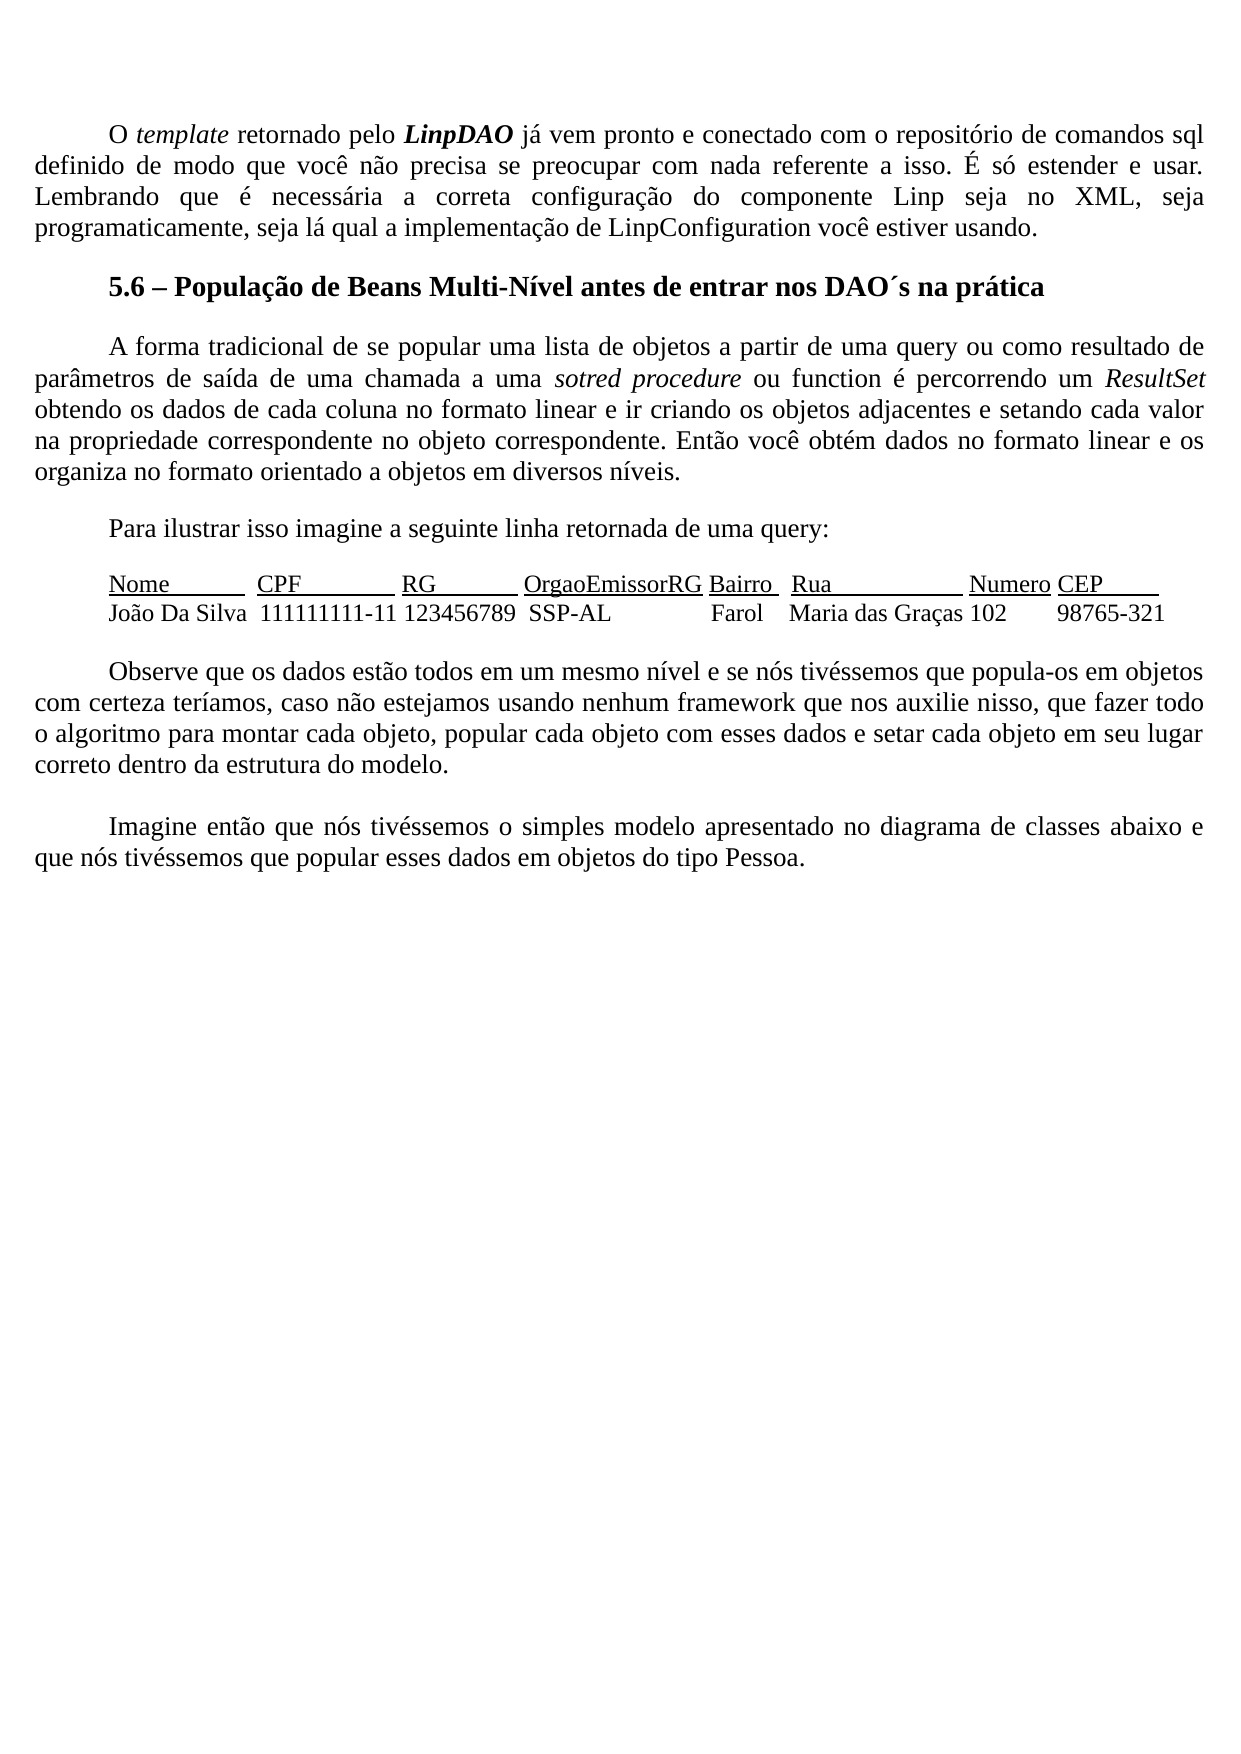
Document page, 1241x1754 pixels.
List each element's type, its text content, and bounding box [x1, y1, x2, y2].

text Para ilustrar isso imagine a seguinte linha retornada de uma query: [34, 512, 1206, 543]
text João Da Silva 111111111-11 123456789 SSP-AL Farol Maria das Graças 102 98765-321 [34, 598, 1206, 627]
text A forma tradicional de se popular uma lista de objetos a partir de uma query ou como resultado de parâmetros de saída de uma chamada a uma sotred procedure ou function é percorrendo um ResultSet obtendo os dados de cada coluna no formato linear e ir criando os objetos adjacentes e setando cada valor na propriedade correspondente no objeto correspondente. Então você obtém dados no formato linear e os organiza no formato orientado a objetos em diversos níveis. [34, 328, 1206, 486]
text Nome CPF RG OrgaoEmissorRG Bairro Rua Numero CEP [34, 569, 1206, 598]
text O template retornado pelo LinpDAO já vem pronto e conectado com o repositório de comandos sql definido de modo que você não precisa se preocupar com nada referente a isso. É só estender e usar. Lembrando que é necessária a correta configuração do componente Linp seja no XML, seja programaticamente, seja lá qual a implementação de LinpConfiguration você estiver usando. [34, 118, 1206, 243]
text Observe que os dados estão todos em um mesmo nível e se nós tivéssemos que popula-os em objetos com certeza teríamos, caso não estejamos usando nenhum framework que nos auxilie nisso, que fazer todo o algoritmo para montar cada objeto, popular cada objeto com esses dados e setar cada objeto em seu lugar correto dentro da estrutura do modelo. [34, 655, 1206, 780]
text 5.6 – População de Beans Multi-Nível antes de entrar nos DAO´s na prática [34, 269, 1206, 302]
text Imagine então que nós tivéssemos o simples modelo apresentado no diagrama de classes abaixo e que nós tivéssemos que popular esses dados em objetos do tipo Pessoa. [34, 810, 1206, 873]
